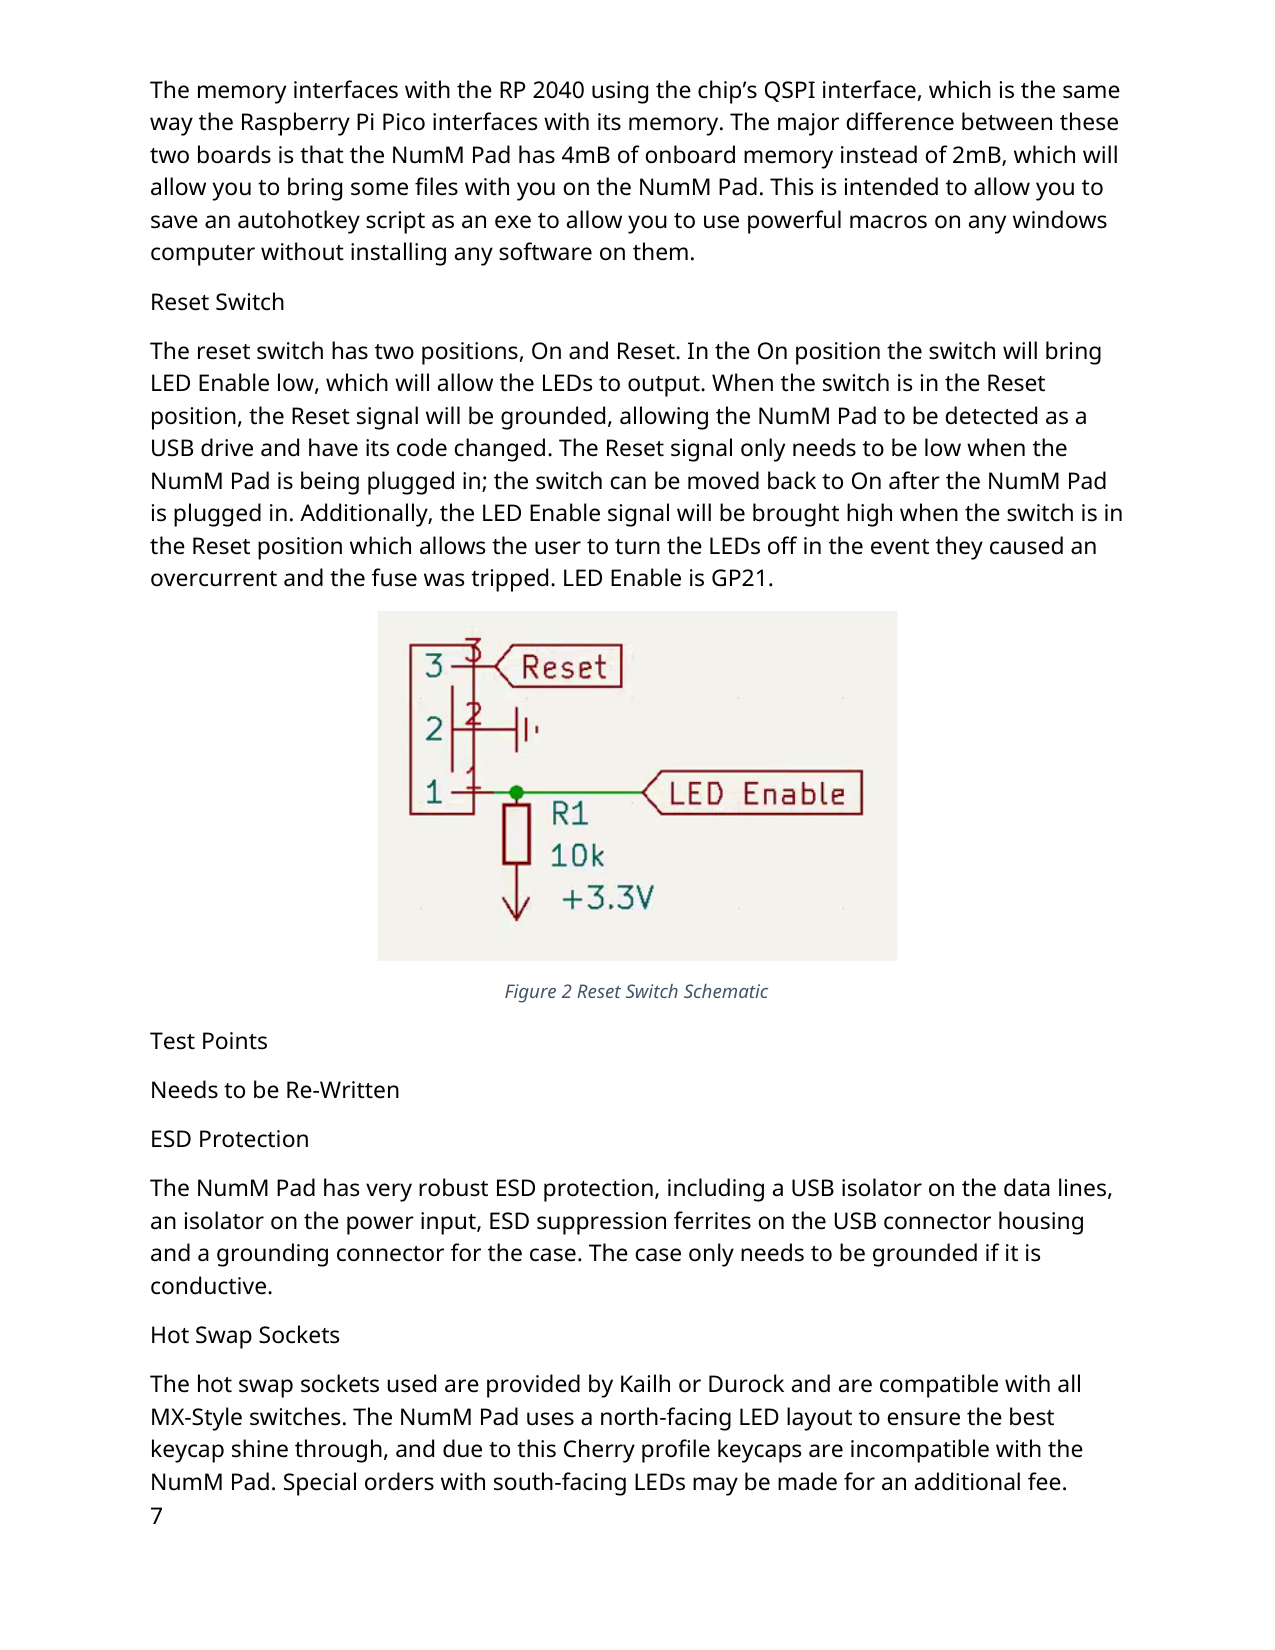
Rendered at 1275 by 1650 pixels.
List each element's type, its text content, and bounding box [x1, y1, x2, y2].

text The NumM Pad has very robust ESD protection, including a USB isolator on the data lines, an isolator on the power input, ESD suppression ferrites on the USB connector housing and a grounding connector for the case. The case only needs to be grounded if it is conductive. [150, 1172, 1125, 1301]
text The memory interfaces with the RP 2040 using the chip’s QSPI interface, which is the same way the Raspberry Pi Pico interfaces with its memory. The major difference between these two boards is that the NumM Pad has 4mB of onboard memory instead of 2mB, which will allow you to bring some files with you on the NumM Pad. This is intended to allow you to save an autohotkey script as an exe to allow you to use powerful macros on any windows computer without installing any software on them. [150, 74, 1125, 267]
text Needs to be Re-Written [150, 1074, 1125, 1105]
text The reset switch has two positions, On and Reset. In the On position the switch will bring LED Enable low, which will allow the LEDs to output. When the switch is in the Reset position, the Reset signal will be grounded, allowing the NumM Pad to be detected as a USB drive and have its code changed. The Reset signal only needs to be low when the NumM Pad is being plugged in; the switch can be moved back to On after the NumM Pad is plugged in. Additionally, the LED Enable signal will be brought high when the switch is in the Reset position which allows the user to turn the LEDs off in the event they caused an overcurrent and the fuse was tripped. LED Enable is GP21. [150, 334, 1125, 593]
subtitle Hot Swap Sockets [150, 1319, 1125, 1350]
subtitle ESD Protection [150, 1123, 1125, 1154]
text Figure 2 Reset Switch Schematic [150, 978, 1125, 1004]
subtitle Reset Switch [150, 285, 1125, 317]
text The hot swap sockets used are provided by Kailh or Durock and are compatible with all MX-Style switches. The NumM Pad uses a north-facing LED layout to ensure the best keycap shine through, and due to this Cherry profile keycaps are incompatible with the NumM Pad. Special orders with south-facing LEDs may be made for an additional fee. [150, 1368, 1125, 1497]
subtitle Test Points [150, 1024, 1125, 1056]
